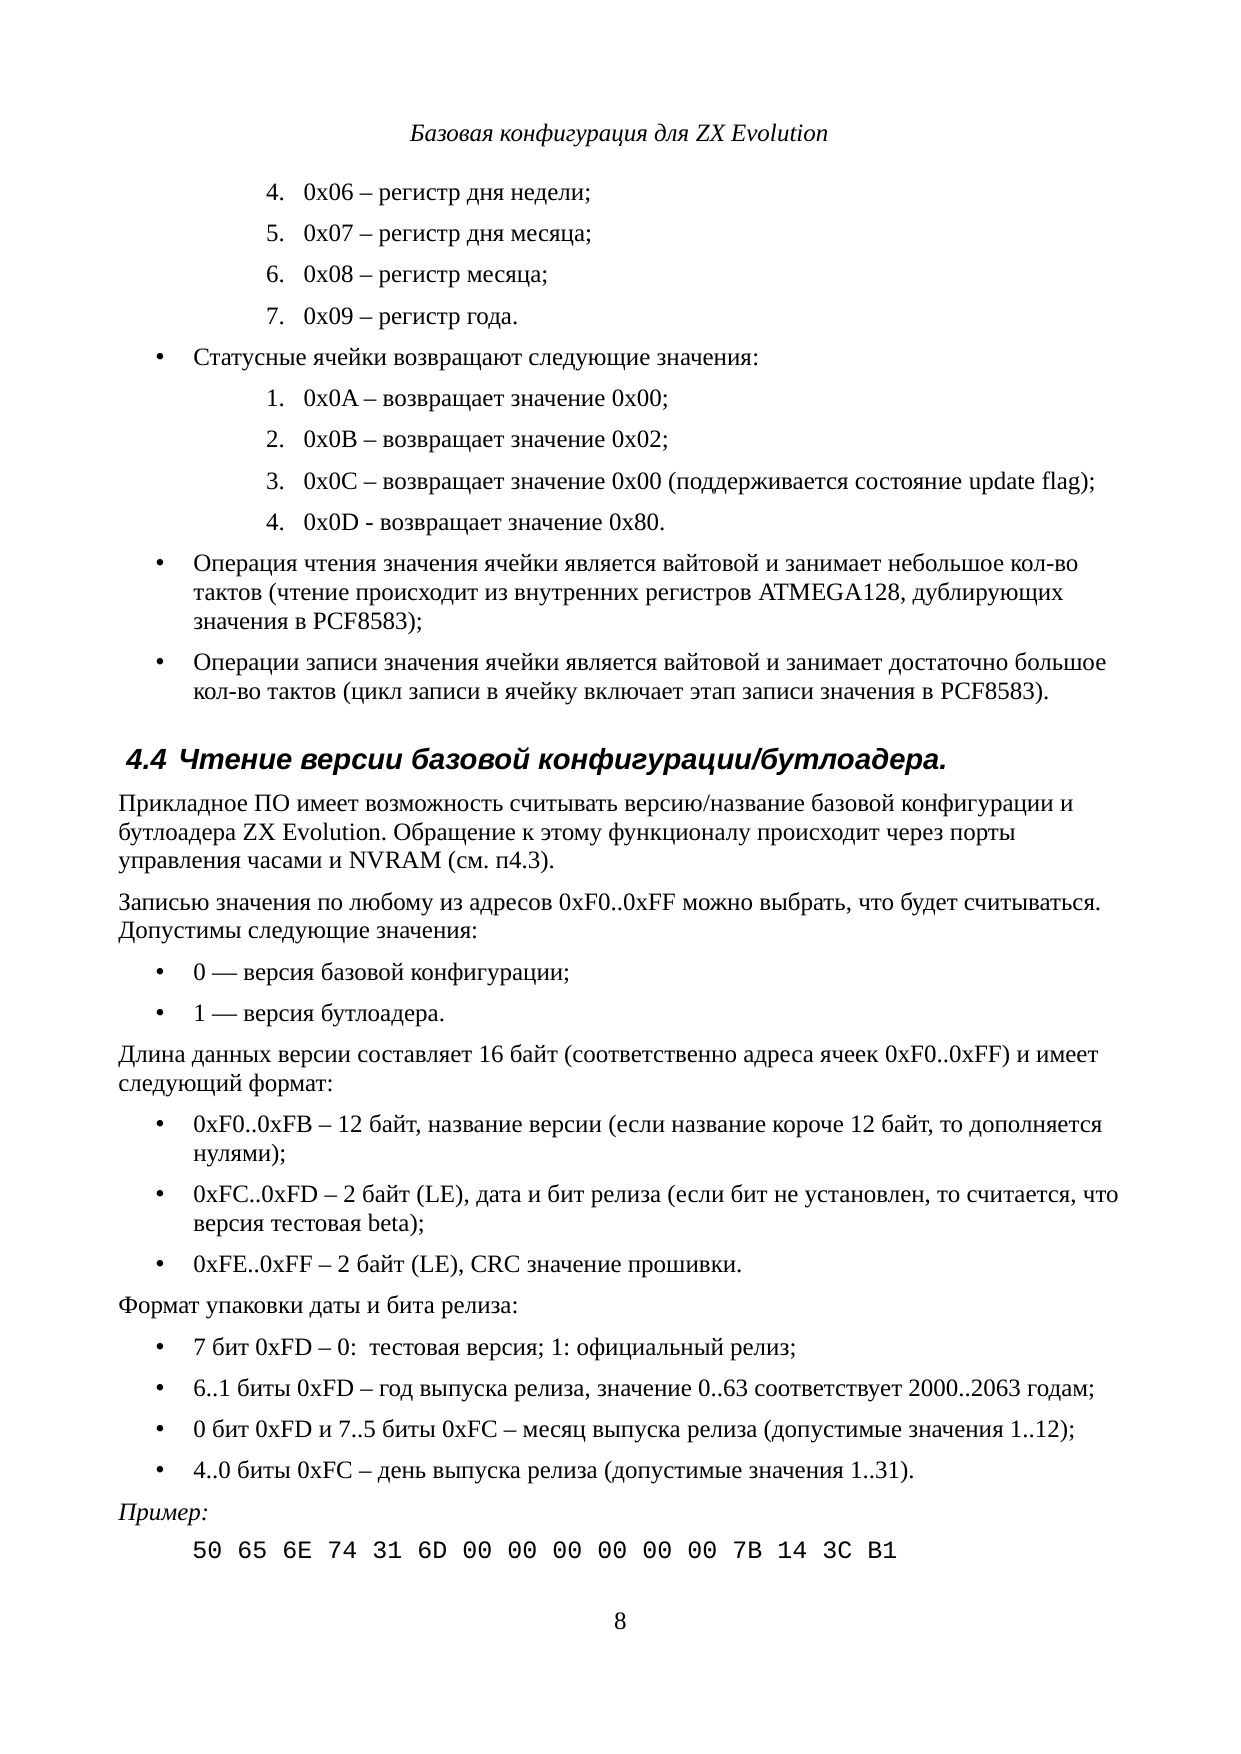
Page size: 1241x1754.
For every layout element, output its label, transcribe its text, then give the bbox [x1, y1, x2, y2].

subtitle Чтение версии базовой конфигурации/бутлоадера. [118, 742, 1122, 776]
list 0xF0..0xFB – 12 байт, название версии (если название короче 12 байт, то дополняется нулями); [156, 1109, 1122, 1167]
list 0 — версия базовой конфигурации; [156, 957, 1122, 986]
text Прикладное ПО имеет возможность считывать версию/название базовой конфигурации и бутлоадера ZX Evolution. Обращение к этому функционалу происходит через порты управления часами и NVRAM (см. п4.3). [118, 788, 1122, 874]
list Статусные ячейки возвращают следующие значения: [156, 342, 1122, 371]
list 6..1 биты 0xFD – год выпуска релиза, значение 0..63 соответствует 2000..2063 годам; [156, 1373, 1122, 1402]
list 0x0C – возвращает значение 0x00 (поддерживается состояние update flag); [266, 466, 1122, 494]
list 0xFC..0xFD – 2 байт (LE), дата и бит релиза (если бит не установлен, то считается, что версия тестовая beta); [156, 1179, 1122, 1237]
list 4..0 биты 0xFC – день выпуска релиза (допустимые значения 1..31). [156, 1456, 1122, 1484]
text 50 65 6E 74 31 6D 00 00 00 00 00 00 7B 14 3C B1 [118, 1538, 1122, 1566]
text Формат упаковки даты и бита релиза: [118, 1291, 1122, 1319]
list 0x07 – регистр дня месяца; [266, 218, 1122, 247]
list 0 бит 0xFD и 7..5 биты 0xFC – месяц выпуска релиза (допустимые значения 1..12); [156, 1414, 1122, 1443]
list 0x09 – регистр года. [266, 301, 1122, 329]
text Длина данных версии составляет 16 байт (соответственно адреса ячеек 0xF0..0xFF) и имеет следующий формат: [118, 1039, 1122, 1097]
list 0x08 – регистр месяца; [266, 259, 1122, 288]
list Операция чтения значения ячейки является вайтовой и занимает небольшое кол-во тактов (чтение происходит из внутренних регистров ATMEGA128, дублирующих значения в PCF8583); [156, 548, 1122, 634]
list 0xFE..0xFF – 2 байт (LE), CRC значение прошивки. [156, 1249, 1122, 1278]
list 0x06 – регистр дня недели; [266, 177, 1122, 206]
list 0x0B – возвращает значение 0x02; [266, 424, 1122, 453]
list 1 — версия бутлоадера. [156, 998, 1122, 1027]
list 0x0A – возвращает значение 0x00; [266, 383, 1122, 412]
text Записью значения по любому из адресов 0xF0..0xFF можно выбрать, что будет считываться. Допустимы следующие значения: [118, 887, 1122, 944]
text Пример: [118, 1497, 1122, 1526]
list 7 бит 0xFD – 0: тестовая версия; 1: официальный релиз; [156, 1332, 1122, 1361]
list Операции записи значения ячейки является вайтовой и занимает достаточно большое кол-во тактов (цикл записи в ячейку включает этап записи значения в PCF8583). [156, 647, 1122, 704]
list 0x0D - возвращает значение 0x80. [266, 507, 1122, 536]
